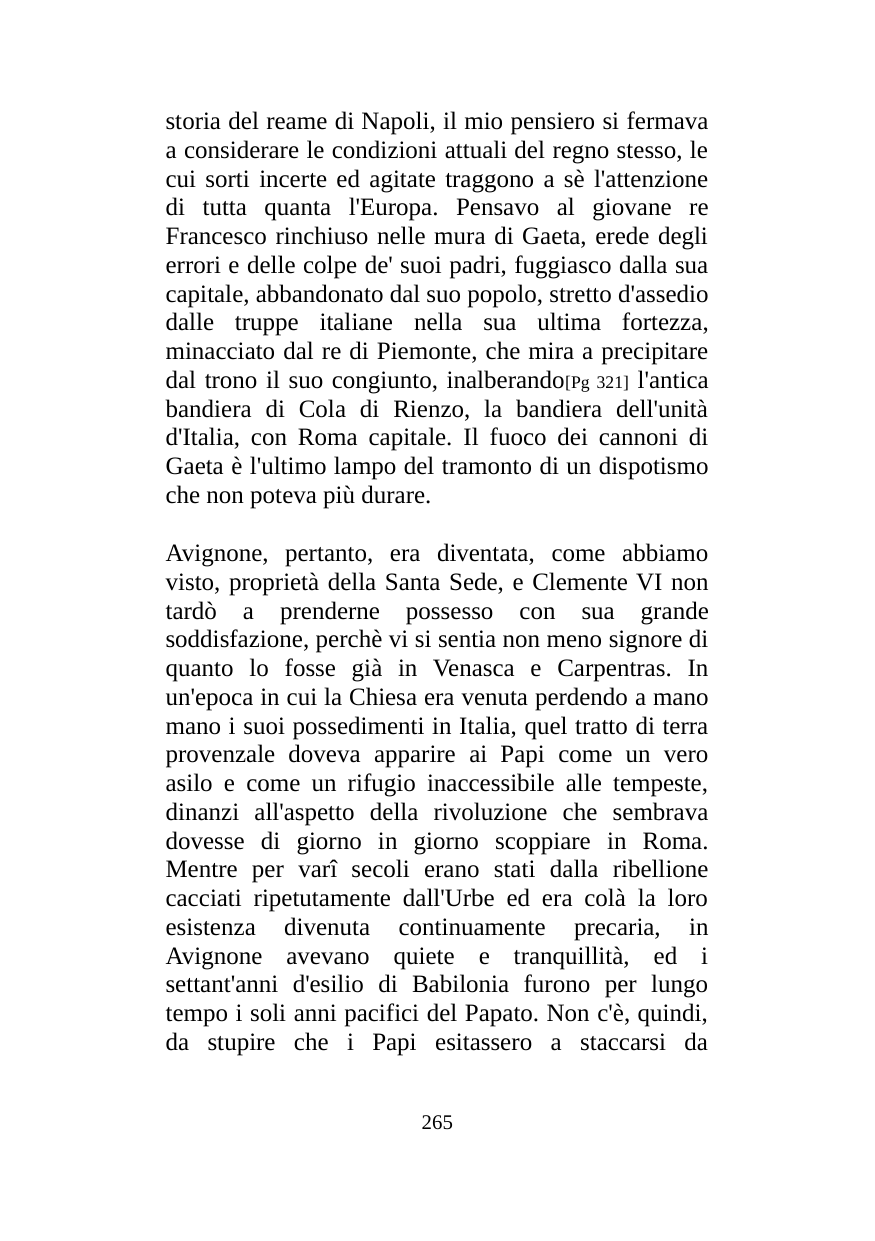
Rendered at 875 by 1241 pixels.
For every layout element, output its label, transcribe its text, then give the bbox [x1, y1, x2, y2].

text storia del reame di Napoli, il mio pensiero si fermava a considerare le condizioni attuali del regno stesso, le cui sorti incerte ed agitate traggono a sè l'attenzione di tutta quanta l'Europa. Pensavo al giovane re Francesco rinchiuso nelle mura di Gaeta, erede degli errori e delle colpe de' suoi padri, fuggiasco dalla sua capitale, abbandonato dal suo popolo, stretto d'assedio dalle truppe italiane nella sua ultima fortezza, minacciato dal re di Piemonte, che mira a precipitare dal trono il suo congiunto, inalberando[Pg 321] l'antica bandiera di Cola di Rienzo, la bandiera dell'unità d'Italia, con Roma capitale. Il fuoco dei cannoni di Gaeta è l'ultimo lampo del tramonto di un dispotismo che non poteva più durare. [165, 106, 709, 509]
text Avignone, pertanto, era diventata, come abbiamo visto, proprietà della Santa Sede, e Clemente VI non tardò a prenderne possesso con sua grande soddisfazione, perchè vi si sentia non meno signore di quanto lo fosse già in Venasca e Carpentras. In un'epoca in cui la Chiesa era venuta perdendo a mano mano i suoi possedimenti in Italia, quel tratto di terra provenzale doveva apparire ai Papi come un vero asilo e come un rifugio inaccessibile alle tempeste, dinanzi all'aspetto della rivoluzione che sembrava dovesse di giorno in giorno scoppiare in Roma. Mentre per varî secoli erano stati dalla ribellione cacciati ripetutamente dall'Urbe ed era colà la loro esistenza divenuta continuamente precaria, in Avignone avevano quiete e tranquillità, ed i settant'anni d'esilio di Babilonia furono per lungo tempo i soli anni pacifici del Papato. Non c'è, quindi, da stupire che i Papi esitassero a staccarsi da [165, 538, 709, 1056]
